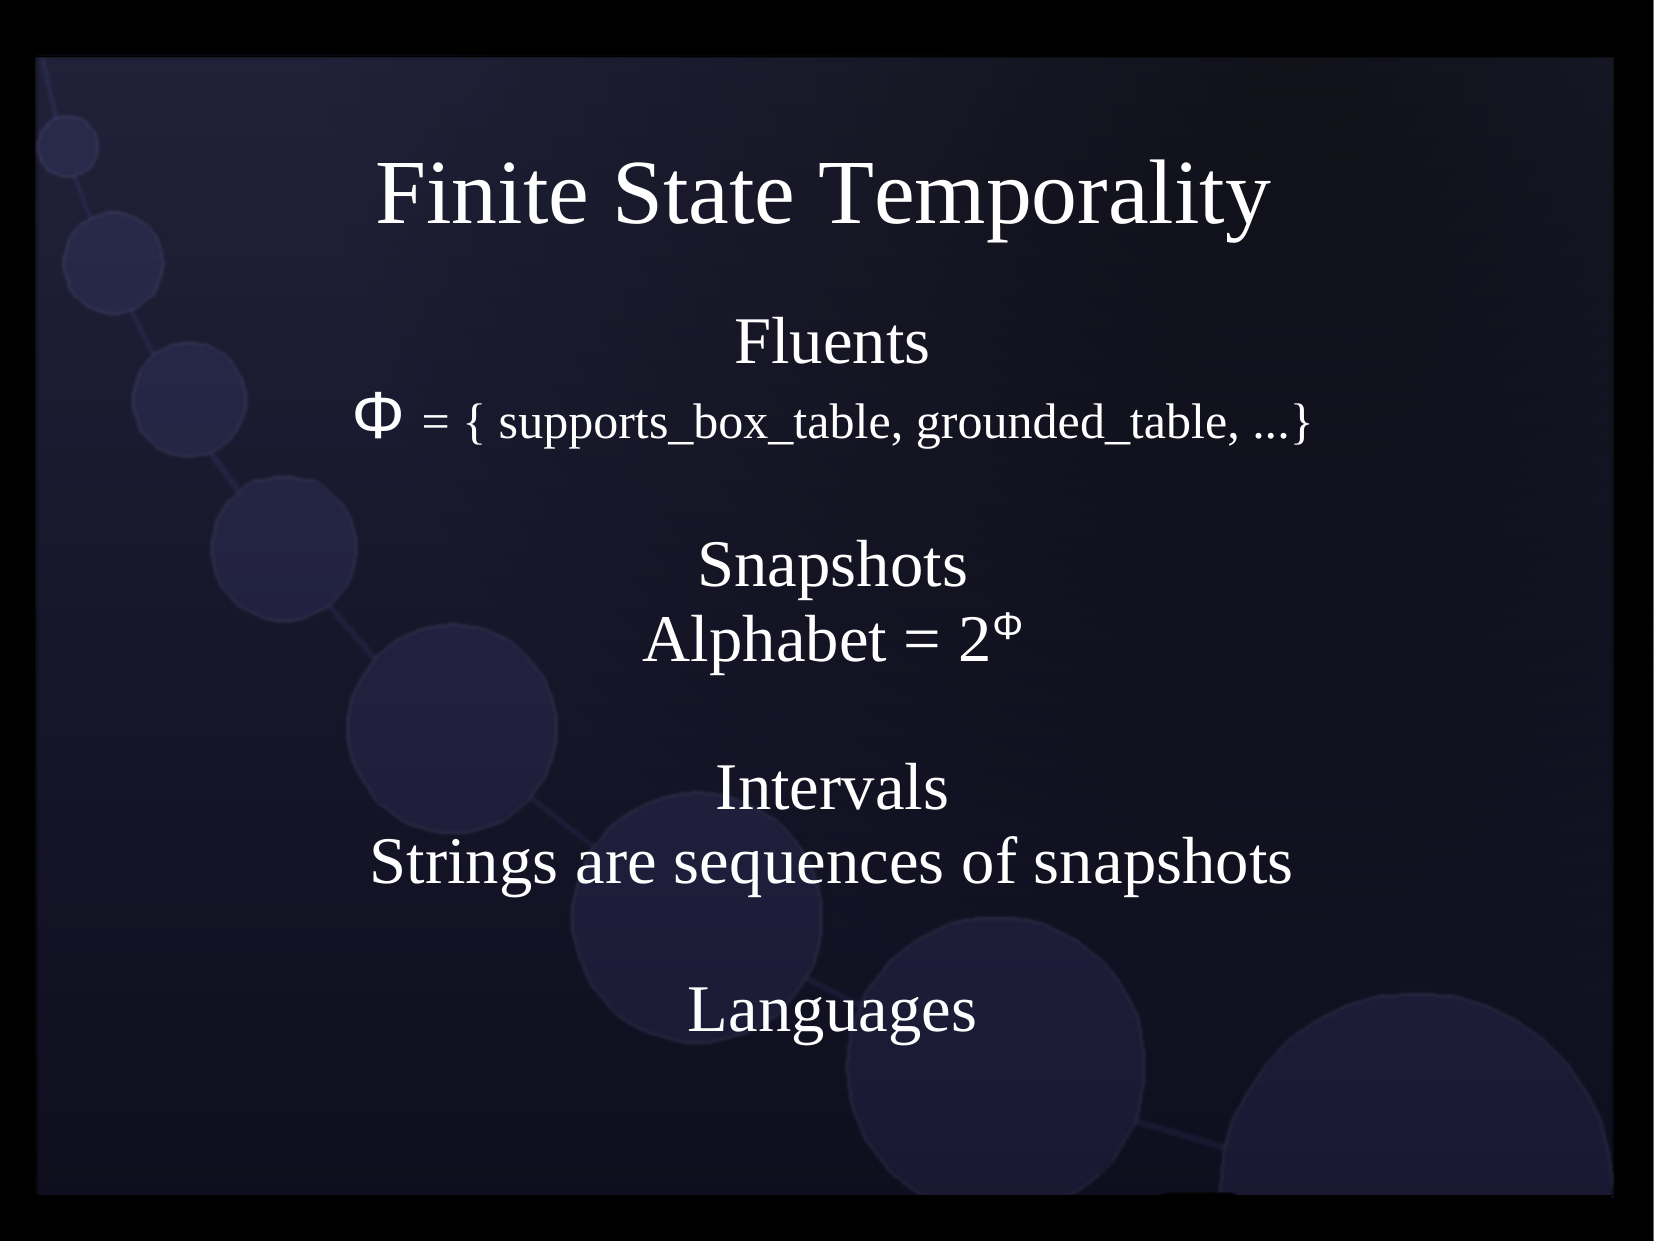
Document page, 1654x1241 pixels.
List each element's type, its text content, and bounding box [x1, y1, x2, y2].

title Finite State Temporality [118, 88, 1531, 296]
picture [0, 0, 1654, 1241]
subtitle Fluents Φ = { supports_box_table, grounded_table, ...} Snapshots Alphabet = 2Φ Intervals Strings are sequences of snapshots Languages [109, 281, 1522, 1217]
